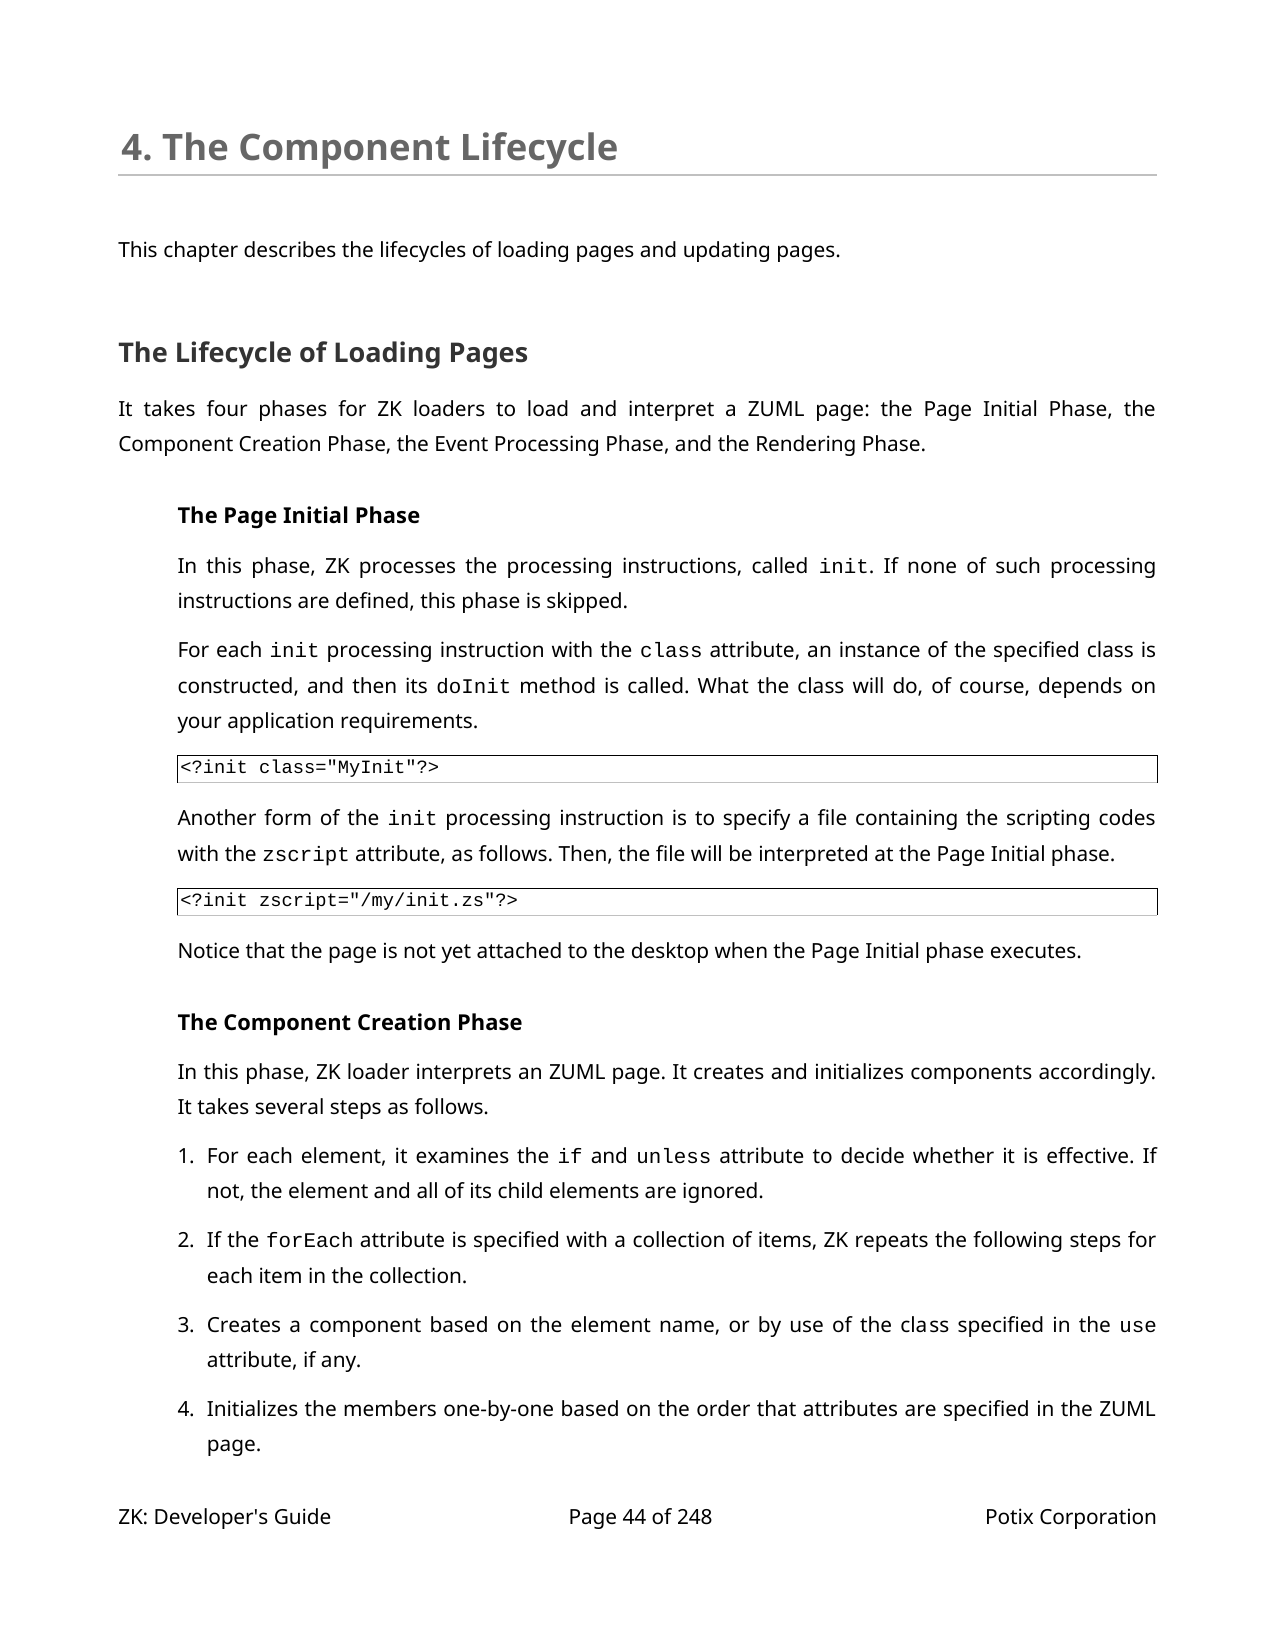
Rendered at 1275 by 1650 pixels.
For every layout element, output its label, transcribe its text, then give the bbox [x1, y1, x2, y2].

subtitle The Page Initial Phase [177, 500, 1157, 530]
list Creates a component based on the element name, or by use of the class specified in the use attribute, if any. [177, 1310, 1157, 1374]
text For each init processing instruction with the class attribute, an instance of the specified class is constructed, and then its doInit method is called. What the class will do, of course, depends on your application requirements. [177, 635, 1157, 734]
text Notice that the page is not yet attached to the desktop when the Page Initial phase executes. [177, 936, 1157, 964]
subtitle The Component Creation Phase [177, 1006, 1157, 1036]
list If the forEach attribute is specified with a collection of items, ZK repeats the following steps for each item in the collection. [177, 1226, 1157, 1289]
text <?init class="MyInit"?> [178, 756, 1157, 782]
text This chapter describes the lifecycles of loading pages and updating pages. [118, 235, 1157, 263]
subtitle The Lifecycle of Loading Pages [118, 334, 1157, 371]
text Another form of the init processing instruction is to specify a file containing the scripting codes with the zscript attribute, as follows. Then, the file will be interpreted at the Page Initial phase. [177, 803, 1157, 867]
text In this phase, ZK loader interprets an ZUML page. It creates and initializes components accordingly. It takes several steps as follows. [177, 1057, 1157, 1121]
list For each element, it examines the if and unless attribute to decide whether it is effective. If not, the element and all of its child elements are ignored. [177, 1141, 1157, 1205]
text It takes four phases for ZK loaders to load and interpret a ZUML page: the Page Initial Phase, the Component Creation Phase, the Event Processing Phase, and the Rendering Phase. [118, 394, 1157, 458]
list Initializes the members one-by-one based on the order that attributes are specified in the ZUML page. [177, 1394, 1157, 1458]
text <?init zscript="/my/init.zs"?> [178, 889, 1157, 915]
text In this phase, ZK processes the processing instructions, called init. If none of such processing instructions are defined, this phase is skipped. [177, 551, 1157, 615]
subtitle 4. The Component Lifecycle [118, 118, 1157, 174]
